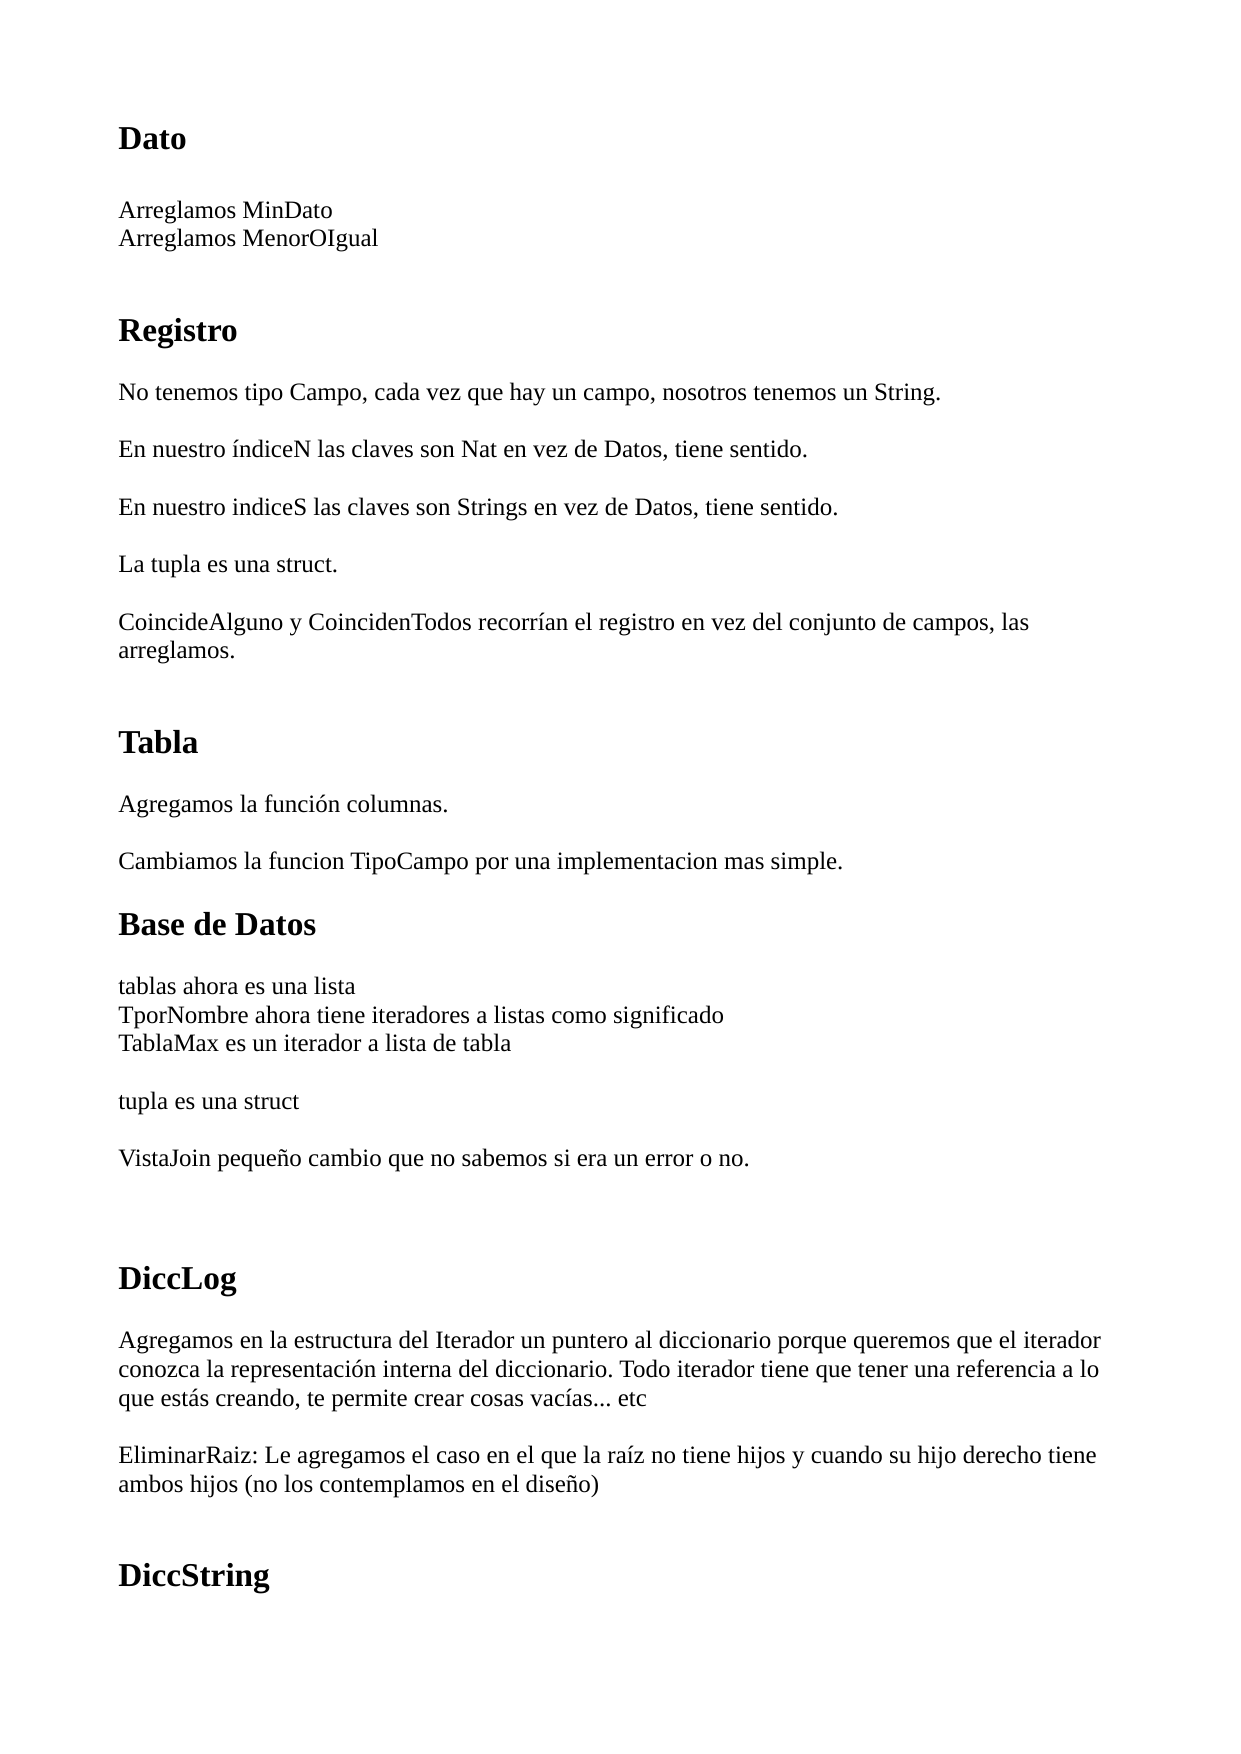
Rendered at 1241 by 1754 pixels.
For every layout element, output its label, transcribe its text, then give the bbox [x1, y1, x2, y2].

text Tabla [118, 722, 1122, 760]
text CoincideAlguno y CoincidenTodos recorrían el registro en vez del conjunto de campos, las arreglamos. [118, 607, 1122, 664]
text Agregamos la función columnas. [118, 789, 1122, 818]
text La tupla es una struct. [118, 549, 1122, 578]
text Registro [118, 310, 1122, 348]
text Arreglamos MinDato [118, 195, 1122, 223]
text Agregamos en la estructura del Iterador un puntero al diccionario porque queremos que el iterador conozca la representación interna del diccionario. Todo iterador tiene que tener una referencia a lo que estás creando, te permite crear cosas vacías... etc [118, 1326, 1122, 1412]
text Cambiamos la funcion TipoCampo por una implementacion mas simple. [118, 846, 1122, 875]
text TablaMax es un iterador a lista de tabla [118, 1028, 1122, 1057]
text En nuestro indiceS las claves son Strings en vez de Datos, tiene sentido. [118, 492, 1122, 521]
text En nuestro índiceN las claves son Nat en vez de Datos, tiene sentido. [118, 434, 1122, 463]
text DiccString [118, 1556, 1122, 1594]
text Arreglamos MenorOIgual [118, 223, 1122, 252]
text DiccLog [118, 1258, 1122, 1297]
text VistaJoin pequeño cambio que no sabemos si era un error o no. [118, 1143, 1122, 1172]
text tupla es una struct [118, 1086, 1122, 1115]
text Dato [118, 118, 1122, 156]
text tablas ahora es una lista [118, 971, 1122, 1000]
text TporNombre ahora tiene iteradores a listas como significado [118, 1000, 1122, 1028]
text EliminarRaiz: Le agregamos el caso en el que la raíz no tiene hijos y cuando su hijo derecho tiene ambos hijos (no los contemplamos en el diseño) [118, 1441, 1122, 1498]
text No tenemos tipo Campo, cada vez que hay un campo, nosotros tenemos un String. [118, 377, 1122, 406]
text Base de Datos [118, 904, 1122, 942]
